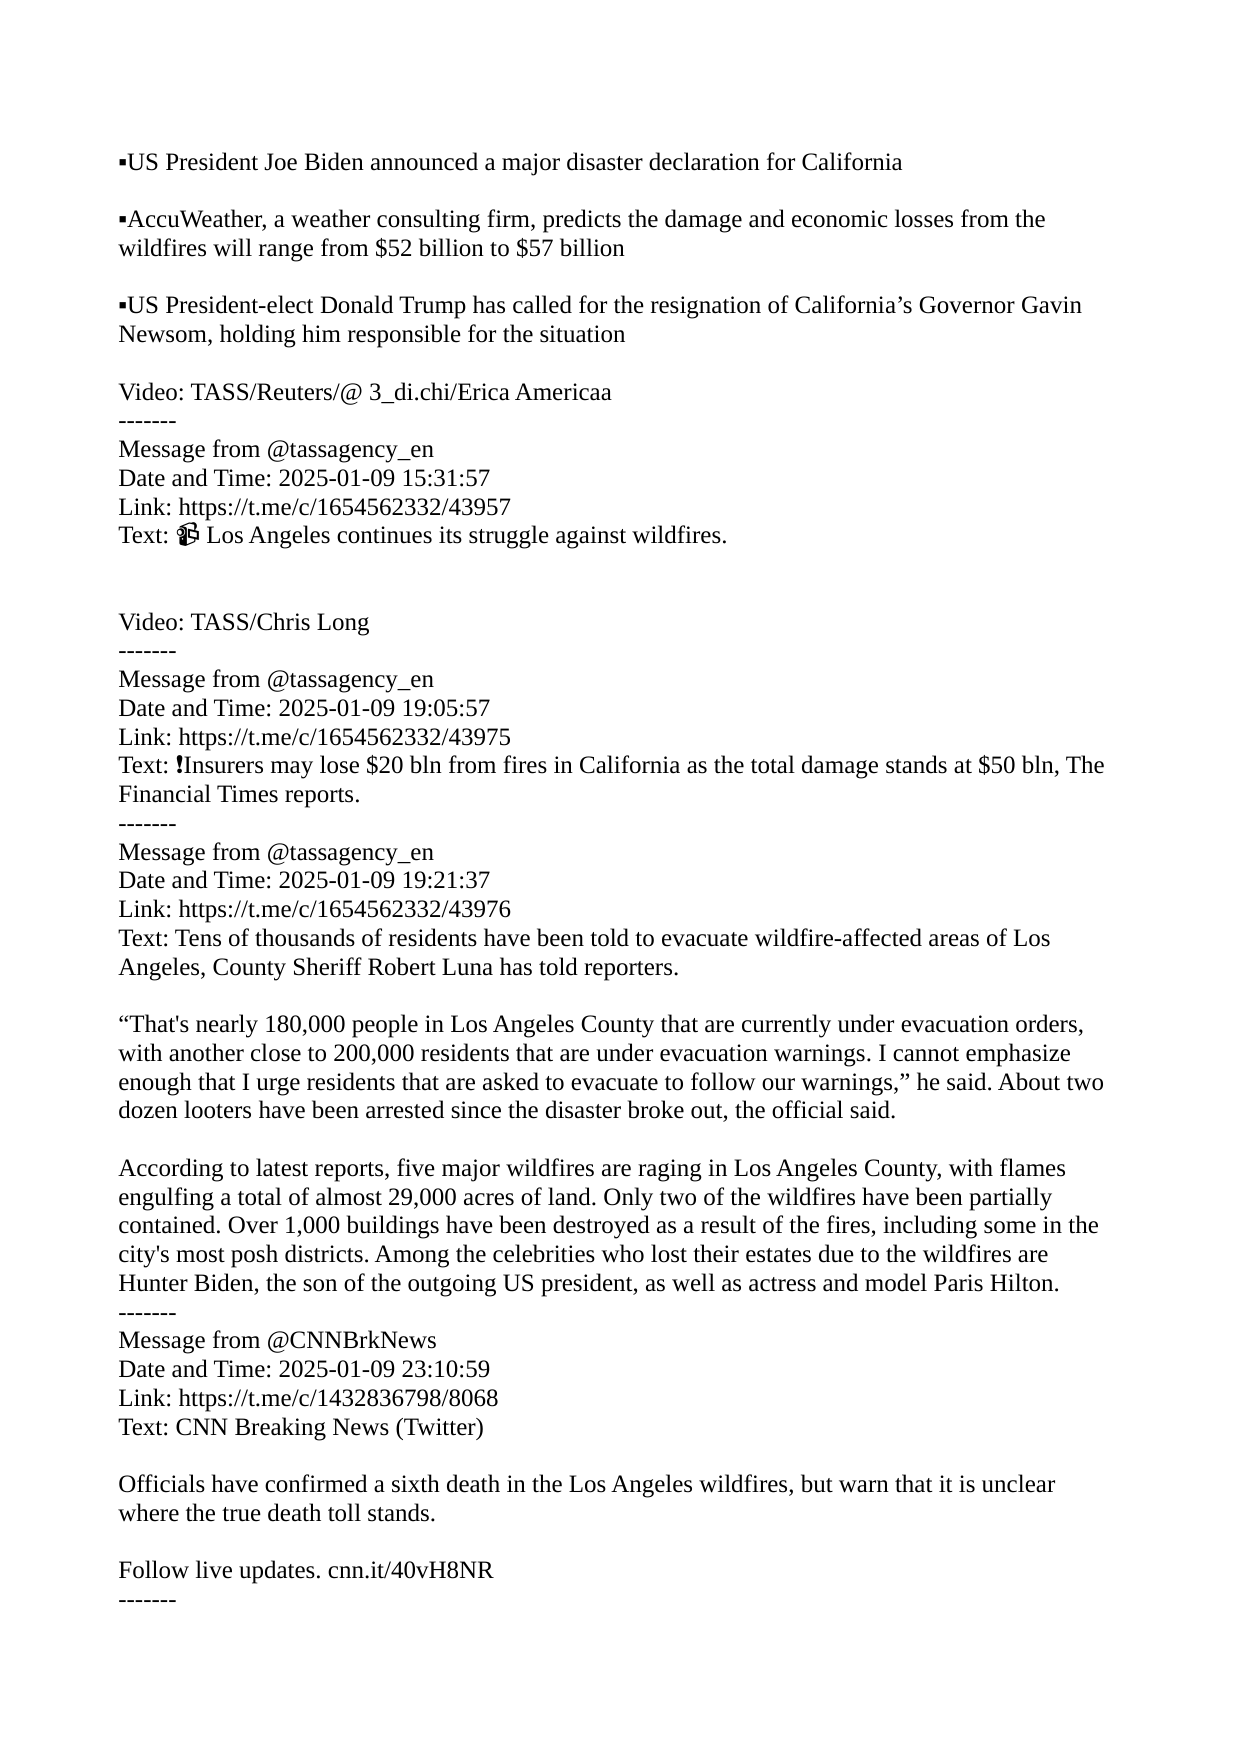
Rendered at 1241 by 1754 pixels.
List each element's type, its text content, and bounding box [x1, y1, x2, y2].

text Link: https://t.me/c/1654562332/43975 [118, 722, 1122, 751]
text Video: TASS/Reuters/@ 3_di.chi/Erica Americaa [118, 377, 1122, 406]
text Follow live updates. cnn.it/40vH8NR [118, 1556, 1122, 1584]
text Text: Tens of thousands of residents have been told to evacuate wildfire-affected areas of Los Angeles, County Sheriff Robert Luna has told reporters. [118, 923, 1122, 981]
text ------- [118, 808, 1122, 837]
text ▪️US President Joe Biden announced a major disaster declaration for California [118, 147, 1122, 176]
text Text: ‌CNN Breaking News (Twitter) [118, 1412, 1122, 1441]
text Date and Time: 2025-01-09 15:31:57 [118, 463, 1122, 492]
text ------- [118, 406, 1122, 434]
text ▪️US President-elect Donald Trump has called for the resignation of California’s Governor Gavin Newsom, holding him responsible for the situation [118, 291, 1122, 348]
text Text: ❗️Insurers may lose $20 bln from fires in California as the total damage stands at $50 bln, The Financial Times reports. [118, 751, 1122, 808]
text Link: https://t.me/c/1432836798/8068 [118, 1383, 1122, 1412]
text ▪️AccuWeather, a weather consulting firm, predicts the damage and economic losses from the wildfires will range from $52 billion to $57 billion [118, 204, 1122, 262]
text Link: https://t.me/c/1654562332/43957 [118, 492, 1122, 521]
text Message from @tassagency_en [118, 434, 1122, 463]
text Link: https://t.me/c/1654562332/43976 [118, 894, 1122, 923]
text “That's nearly 180,000 people in Los Angeles County that are currently under evacuation orders, with another close to 200,000 residents that are under evacuation warnings. I cannot emphasize enough that I urge residents that are asked to evacuate to follow our warnings,” he said. About two dozen looters have been arrested since the disaster broke out, the official said. [118, 1009, 1122, 1124]
text Message from @tassagency_en [118, 837, 1122, 866]
text Date and Time: 2025-01-09 19:21:37 [118, 866, 1122, 894]
text ------- [118, 1584, 1122, 1613]
text Date and Time: 2025-01-09 19:05:57 [118, 693, 1122, 722]
text Officials have confirmed a sixth death in the Los Angeles wildfires, but warn that it is unclear where the true death toll stands. [118, 1469, 1122, 1527]
text Video: TASS/Chris Long [118, 607, 1122, 636]
text Date and Time: 2025-01-09 23:10:59 [118, 1354, 1122, 1383]
text ------- [118, 636, 1122, 664]
text ------- [118, 1297, 1122, 1326]
text Text: 📹 Los Angeles continues its struggle against wildfires. [118, 521, 1122, 549]
text According to latest reports, five major wildfires are raging in Los Angeles County, with flames engulfing a total of almost 29,000 acres of land. Only two of the wildfires have been partially contained. Over 1,000 buildings have been destroyed as a result of the fires, including some in the city's most posh districts. Among the celebrities who lost their estates due to the wildfires are Hunter Biden, the son of the outgoing US president, as well as actress and model Paris Hilton. [118, 1153, 1122, 1297]
text Message from @tassagency_en [118, 664, 1122, 693]
text Message from @CNNBrkNews [118, 1326, 1122, 1354]
